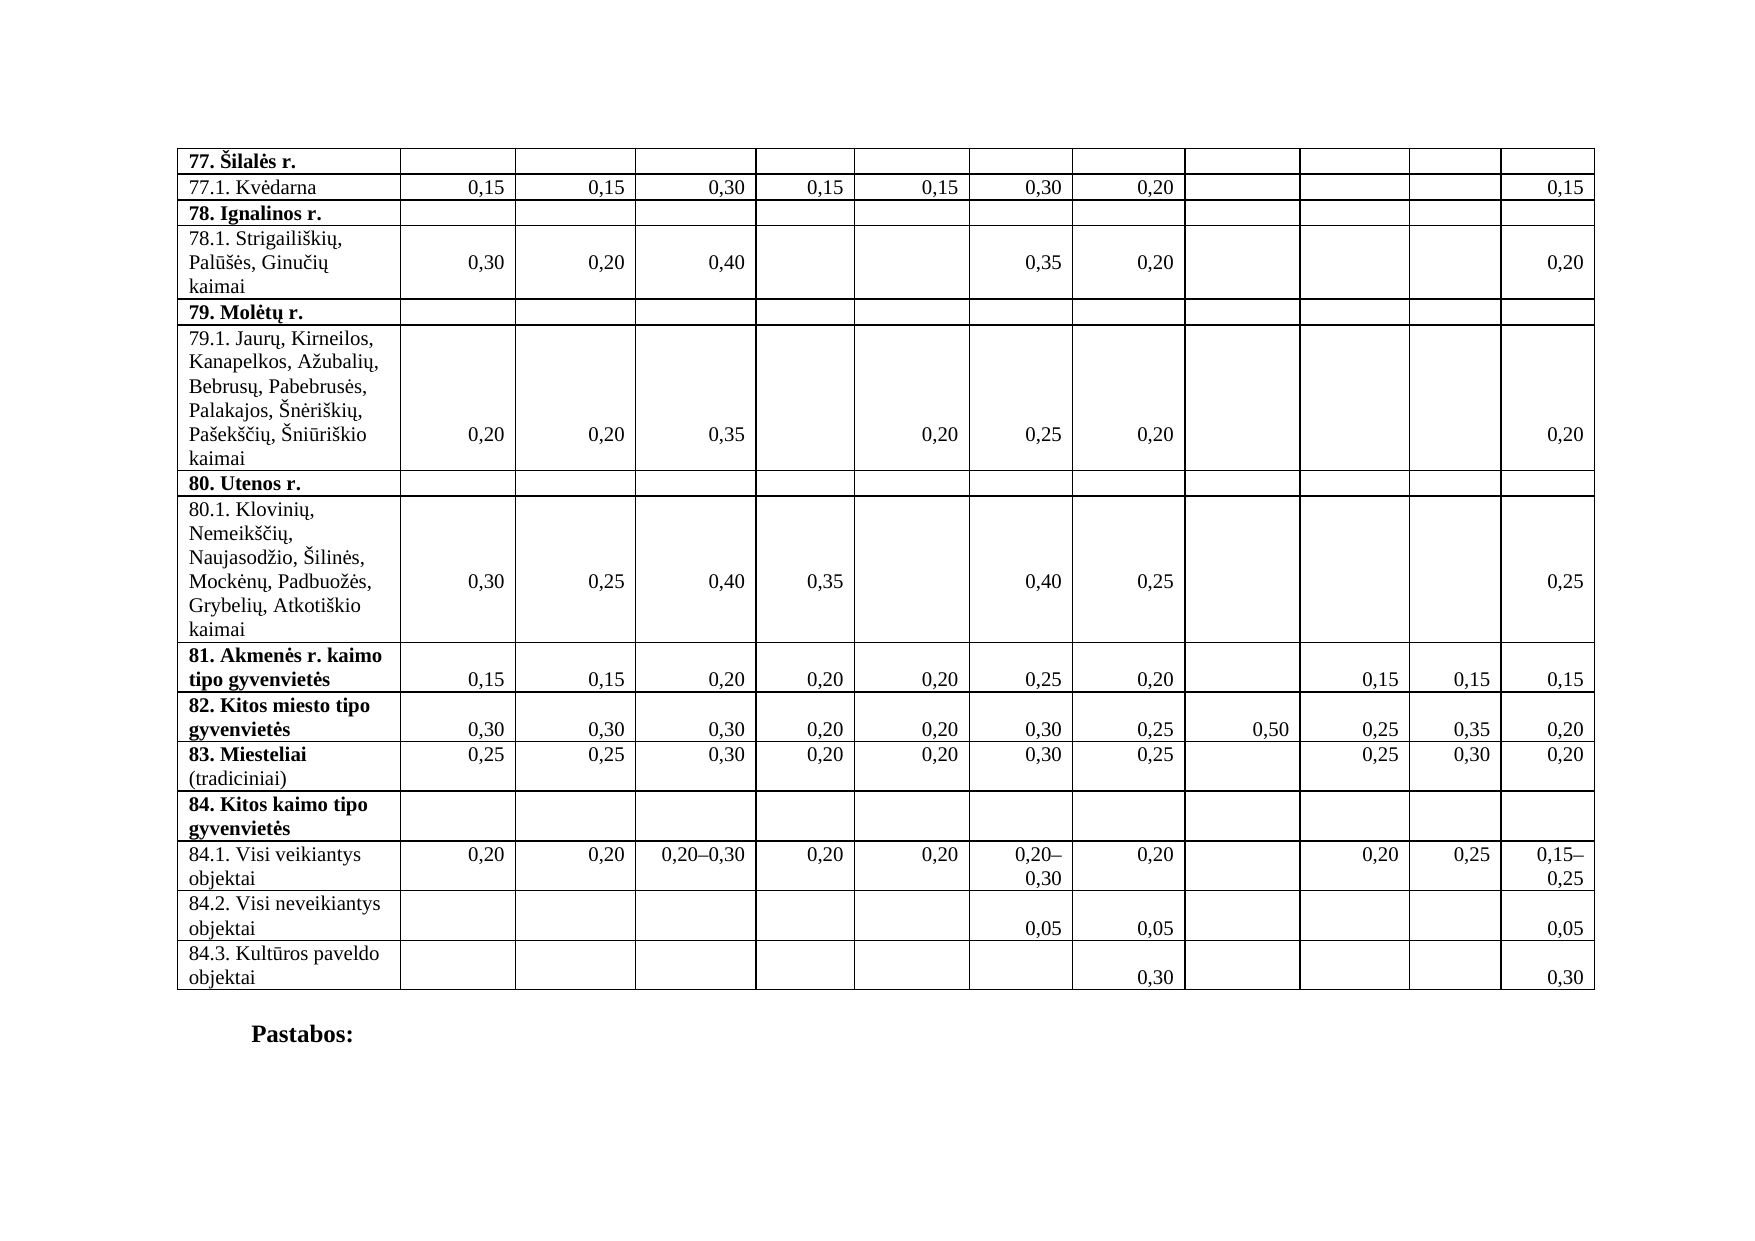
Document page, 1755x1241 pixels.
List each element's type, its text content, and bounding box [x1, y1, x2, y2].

table_cell [1301, 792, 1409, 840]
table_cell 84.1. Visi veikiantys objektai [178, 842, 400, 890]
table_cell [1301, 497, 1409, 641]
table_cell 0,15–0,25 [1502, 842, 1594, 890]
table_cell 0,25 [1073, 693, 1184, 741]
table_cell [970, 300, 1072, 324]
table_cell 78. Ignalinos r. [178, 201, 400, 224]
table_cell 0,40 [636, 226, 755, 298]
table_cell 0,25 [1301, 693, 1409, 741]
table_cell 0,35 [636, 326, 755, 470]
table_cell 0,30 [636, 742, 755, 790]
table_cell [516, 471, 635, 495]
table_cell [757, 201, 854, 224]
text Pastabos: [177, 1019, 1695, 1048]
table_cell [1502, 471, 1594, 495]
table_cell [516, 300, 635, 324]
table_cell [855, 300, 969, 324]
table_cell 0,30 [401, 226, 515, 298]
table_cell [401, 891, 515, 939]
table_cell [1410, 497, 1500, 641]
table_cell [1073, 792, 1184, 840]
table_cell [855, 497, 969, 641]
table_cell 0,50 [1186, 693, 1299, 741]
table_cell [636, 149, 755, 173]
table_cell 0,30 [516, 693, 635, 741]
table_cell [855, 201, 969, 224]
table_cell 0,20 [516, 326, 635, 470]
table_cell [516, 201, 635, 224]
table_cell 0,20–0,30 [636, 842, 755, 890]
table_cell 0,25 [970, 326, 1072, 470]
table_cell [970, 149, 1072, 173]
table_cell [1502, 300, 1594, 324]
table_cell [636, 891, 755, 939]
table_cell [1186, 842, 1299, 890]
table_cell [636, 941, 755, 989]
table_cell [855, 792, 969, 840]
table_cell [1301, 201, 1409, 224]
table_cell [401, 201, 515, 224]
table_cell [1186, 643, 1299, 691]
table_cell 0,20 [401, 326, 515, 470]
table_cell 0,05 [1073, 891, 1184, 939]
table_cell [757, 792, 854, 840]
table_cell [1301, 300, 1409, 324]
table_cell [1410, 792, 1500, 840]
table_cell 80.1. Klovinių, Nemeikščių, Naujasodžio, Šilinės, Mockėnų, Padbuožės, Grybelių, Atkotiškio kaimai [178, 497, 400, 641]
table_cell [757, 941, 854, 989]
table_cell 0,20 [1301, 842, 1409, 890]
table_cell [757, 226, 854, 298]
table_cell 0,30 [636, 693, 755, 741]
table_cell [757, 300, 854, 324]
table_cell [636, 792, 755, 840]
table_cell 0,20 [401, 842, 515, 890]
table_cell 0,25 [401, 742, 515, 790]
table_cell 0,20 [855, 842, 969, 890]
table_cell [1410, 149, 1500, 173]
table_cell 0,20 [1502, 326, 1594, 470]
table_cell [970, 941, 1072, 989]
table_cell 0,20 [1073, 643, 1184, 691]
table_cell [1186, 201, 1299, 224]
table_cell 0,25 [516, 742, 635, 790]
table_cell [1186, 326, 1299, 470]
table_cell 0,30 [1410, 742, 1500, 790]
table_cell [1186, 941, 1299, 989]
table_cell [1186, 226, 1299, 298]
table_cell [1073, 201, 1184, 224]
table_cell [1502, 792, 1594, 840]
table_cell [855, 226, 969, 298]
table_cell 77. Šilalės r. [178, 149, 400, 173]
table_cell 0,20 [855, 693, 969, 741]
table_cell 0,15 [1502, 643, 1594, 691]
table_cell 0,20 [1073, 175, 1184, 199]
table_cell [1410, 941, 1500, 989]
table_cell [401, 792, 515, 840]
table_cell [1301, 891, 1409, 939]
table_cell 0,20 [1502, 226, 1594, 298]
table_cell [1410, 326, 1500, 470]
table_cell [970, 201, 1072, 224]
table_cell 0,05 [970, 891, 1072, 939]
table_cell 0,15 [757, 175, 854, 199]
table_cell 80. Utenos r. [178, 471, 400, 495]
table_cell 0,20 [855, 742, 969, 790]
table_cell 0,20 [757, 693, 854, 741]
table_cell 0,35 [970, 226, 1072, 298]
table_cell 0,25 [1410, 842, 1500, 890]
table_cell 0,30 [401, 693, 515, 741]
table_cell 0,30 [970, 175, 1072, 199]
table_cell [855, 471, 969, 495]
table_cell 0,15 [1301, 643, 1409, 691]
table_cell 79.1. Jaurų, Kirneilos, Kanapelkos, Ažubalių, Bebrusų, Pabebrusės, Palakajos, Šnėriškių, Pašekščių, Šniūriškio kaimai [178, 326, 400, 470]
table_cell 0,20 [516, 842, 635, 890]
table_cell 0,30 [1502, 941, 1594, 989]
table_cell [1502, 149, 1594, 173]
table_cell [855, 149, 969, 173]
table_cell [1186, 497, 1299, 641]
table_cell [636, 201, 755, 224]
table_cell 0,25 [970, 643, 1072, 691]
table_cell 84.2. Visi neveikiantys objektai [178, 891, 400, 939]
table_cell [516, 792, 635, 840]
table_cell [516, 149, 635, 173]
table_cell [1301, 941, 1409, 989]
table_cell [1186, 175, 1299, 199]
table_cell 0,20 [1073, 842, 1184, 890]
table_cell [757, 891, 854, 939]
table_cell [1073, 471, 1184, 495]
table_cell 0,20 [855, 643, 969, 691]
table_cell 0,25 [1502, 497, 1594, 641]
table_cell 0,15 [1410, 643, 1500, 691]
table_cell [1301, 175, 1409, 199]
table_cell [1186, 300, 1299, 324]
table_cell [1410, 471, 1500, 495]
table_cell [757, 471, 854, 495]
table_cell 0,25 [1301, 742, 1409, 790]
table_cell [1186, 891, 1299, 939]
table_cell 0,20 [1073, 226, 1184, 298]
table_cell [401, 471, 515, 495]
table_cell [401, 941, 515, 989]
table_cell [1410, 300, 1500, 324]
table_cell 84.3. Kultūros paveldo objektai [178, 941, 400, 989]
table_cell [970, 792, 1072, 840]
table_cell [636, 471, 755, 495]
table_cell 0,15 [401, 643, 515, 691]
table_cell 0,25 [516, 497, 635, 641]
table_cell [1186, 792, 1299, 840]
table_cell 0,15 [855, 175, 969, 199]
table_cell [1186, 471, 1299, 495]
table_cell [516, 891, 635, 939]
table_cell [1301, 226, 1409, 298]
table_cell 0,20 [757, 742, 854, 790]
table_cell 0,30 [970, 693, 1072, 741]
table_cell 0,30 [970, 742, 1072, 790]
table_cell 0,30 [1073, 941, 1184, 989]
table_cell 0,20 [1502, 693, 1594, 741]
table_cell [1410, 226, 1500, 298]
table_cell [1301, 326, 1409, 470]
table_cell 0,30 [401, 497, 515, 641]
table_cell [1301, 471, 1409, 495]
table_cell 0,20 [1073, 326, 1184, 470]
table_cell [757, 326, 854, 470]
table_cell 0,40 [636, 497, 755, 641]
table_cell [1073, 300, 1184, 324]
table_cell 0,20 [855, 326, 969, 470]
table_cell [516, 941, 635, 989]
table_cell 0,25 [1073, 742, 1184, 790]
table_cell 0,30 [636, 175, 755, 199]
table_cell 83. Miesteliai (tradiciniai) [178, 742, 400, 790]
table_cell [1410, 891, 1500, 939]
table_cell 0,20 [757, 643, 854, 691]
table_cell 0,15 [516, 175, 635, 199]
table_cell 0,20–0,30 [970, 842, 1072, 890]
table_cell 0,15 [516, 643, 635, 691]
table_cell 77.1. Kvėdarna [178, 175, 400, 199]
table_cell 82. Kitos miesto tipo gyvenvietės [178, 693, 400, 741]
table_cell 78.1. Strigailiškių, Palūšės, Ginučių kaimai [178, 226, 400, 298]
table_cell [1410, 201, 1500, 224]
table_cell 0,20 [757, 842, 854, 890]
table_cell [1186, 149, 1299, 173]
table_cell [970, 471, 1072, 495]
table_cell 79. Molėtų r. [178, 300, 400, 324]
table_cell [1073, 149, 1184, 173]
table_cell 81. Akmenės r. kaimo tipo gyvenvietės [178, 643, 400, 691]
table_cell [401, 300, 515, 324]
table_cell 0,20 [516, 226, 635, 298]
table_cell 0,15 [401, 175, 515, 199]
table_cell [1186, 742, 1299, 790]
table_cell [1502, 201, 1594, 224]
table_cell 0,15 [1502, 175, 1594, 199]
table_cell [1410, 175, 1500, 199]
table_cell [636, 300, 755, 324]
table_cell [401, 149, 515, 173]
table_cell [1301, 149, 1409, 173]
table_cell 0,40 [970, 497, 1072, 641]
table_cell 0,25 [1073, 497, 1184, 641]
table_cell [855, 891, 969, 939]
table_cell [757, 149, 854, 173]
table_cell 0,35 [1410, 693, 1500, 741]
table_cell 0,05 [1502, 891, 1594, 939]
table_cell 0,20 [1502, 742, 1594, 790]
table_cell 0,20 [636, 643, 755, 691]
table_cell 84. Kitos kaimo tipo gyvenvietės [178, 792, 400, 840]
table_cell 0,35 [757, 497, 854, 641]
table_cell [855, 941, 969, 989]
